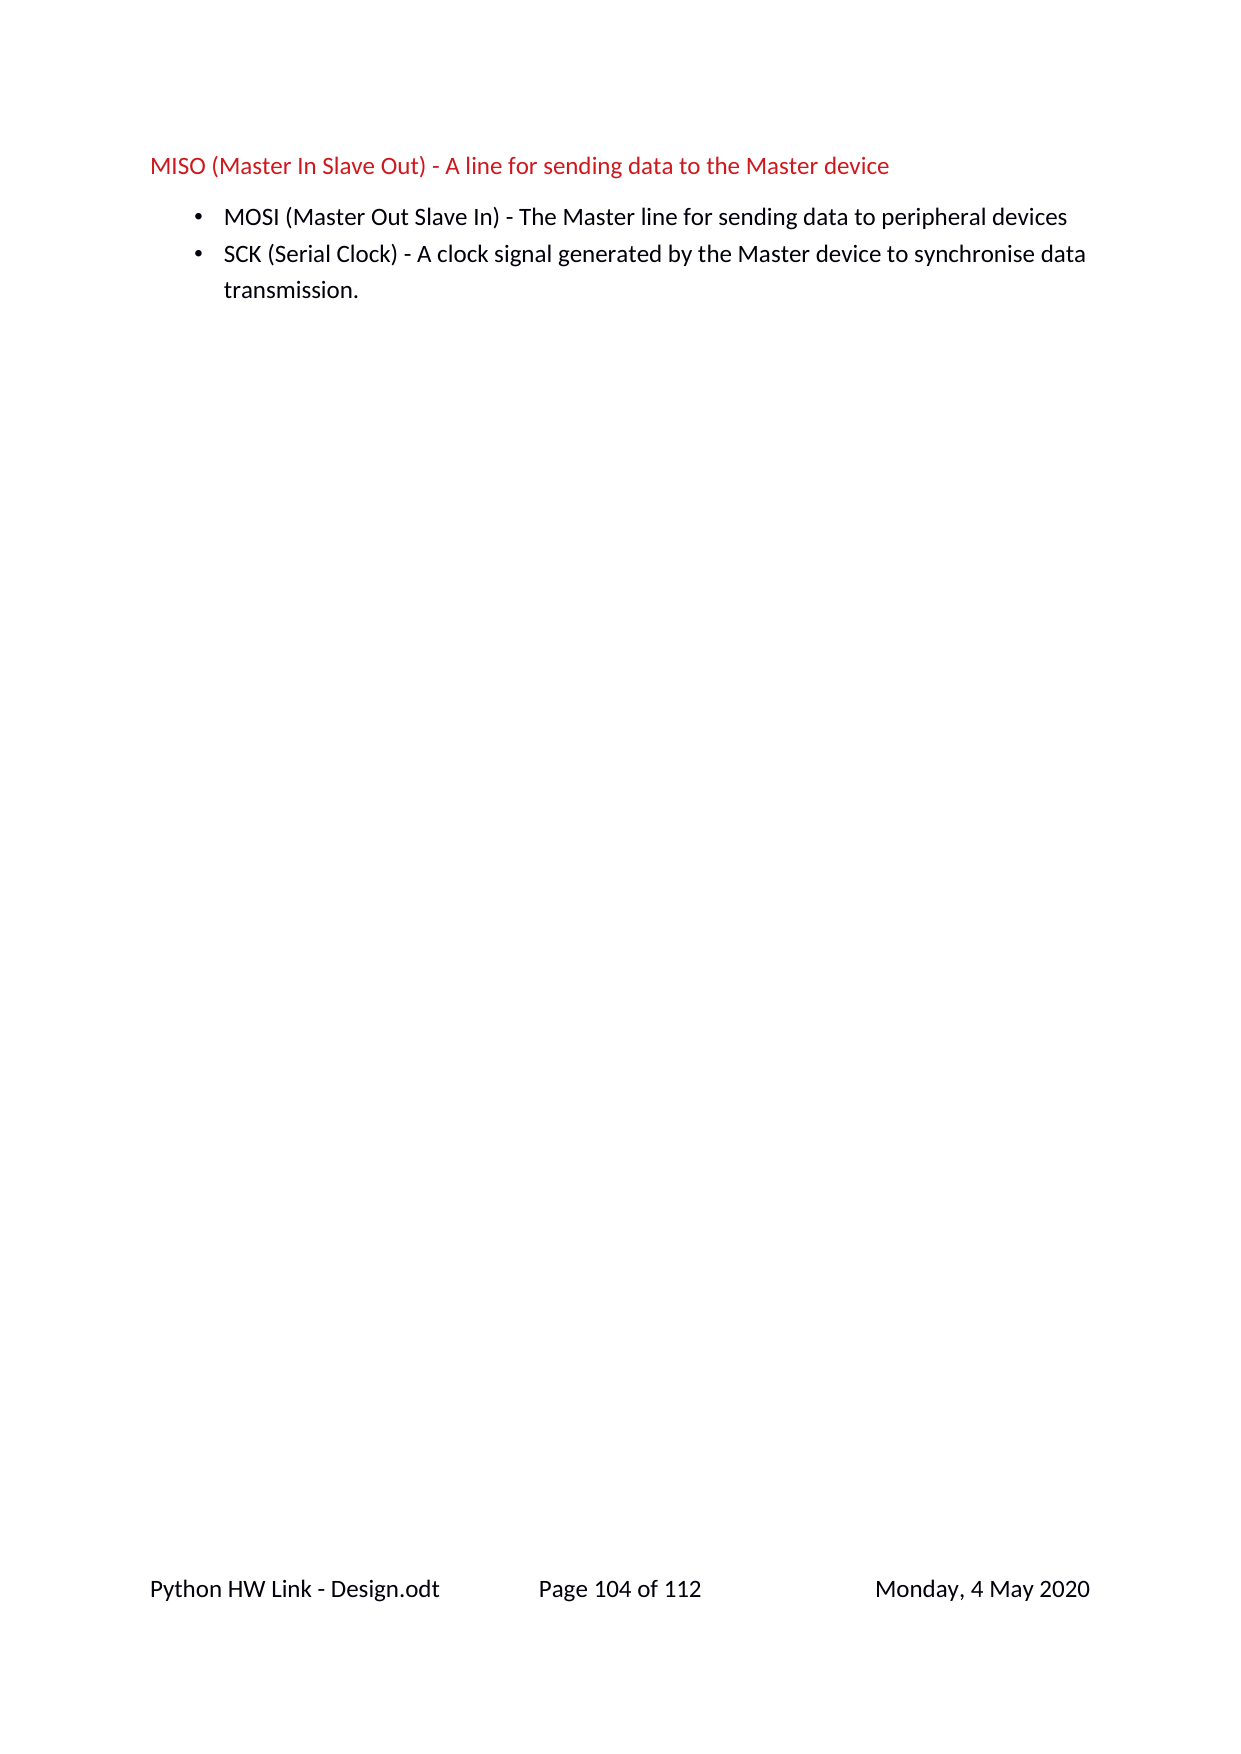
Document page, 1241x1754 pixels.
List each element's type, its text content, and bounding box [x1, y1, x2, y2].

list MOSI (Master Out Slave In) - The Master line for sending data to peripheral devices [194, 201, 1090, 232]
text MISO (Master In Slave Out) - A line for sending data to the Master device [150, 150, 1090, 181]
list SCK (Serial Clock) - A clock signal generated by the Master device to synchronise data transmission. [194, 238, 1090, 305]
